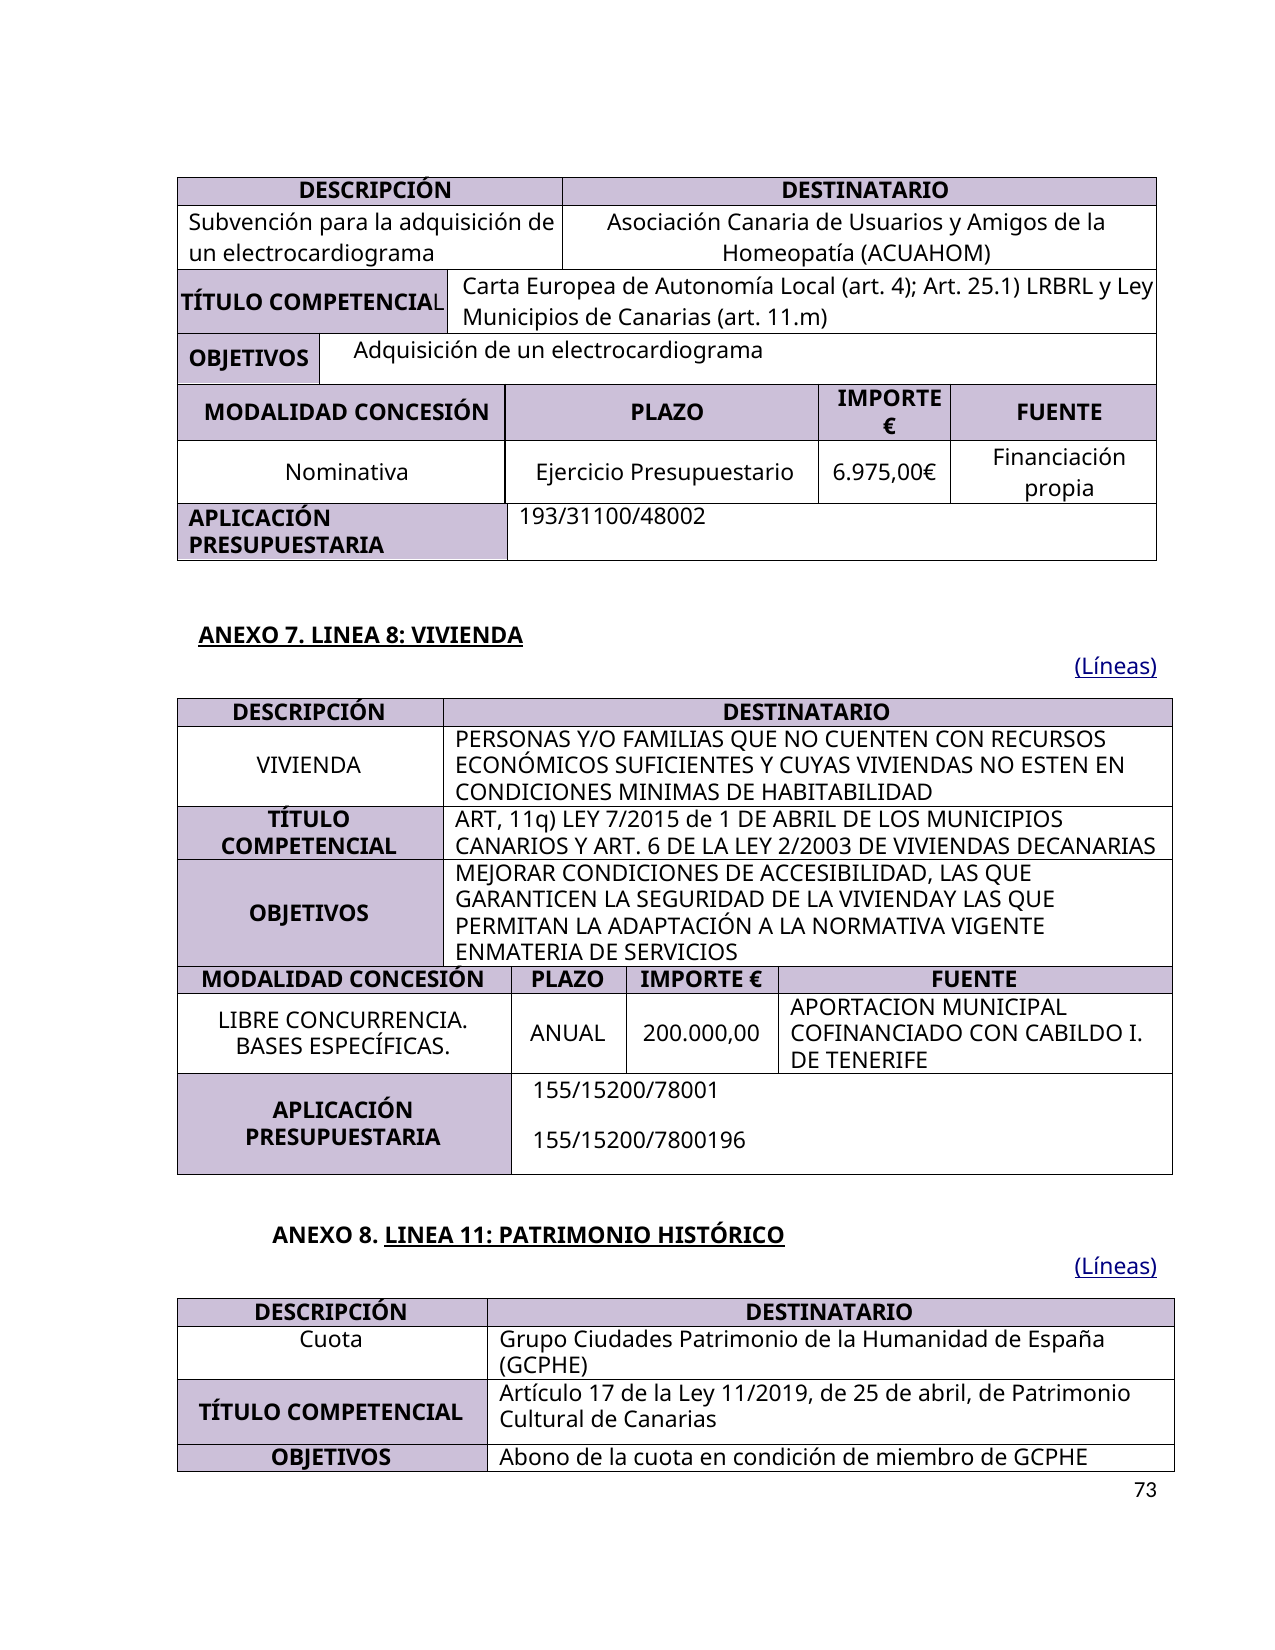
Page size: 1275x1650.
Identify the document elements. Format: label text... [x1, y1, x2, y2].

table_cell MODALIDAD CONCESIÓN [178, 967, 511, 993]
table_cell MODALIDAD CONCESIÓN [178, 385, 504, 440]
table_cell Subvención para la adquisición de un electrocardiograma [178, 206, 562, 269]
table_cell Ejercicio Presupuestario [506, 441, 818, 503]
table_cell TÍTULO COMPETENCIAL [178, 807, 443, 859]
text ANEXO 7. LINEA 8: VIVIENDA (Líneas) [177, 619, 1157, 681]
table_cell OBJETIVOS [178, 860, 443, 966]
table_cell MEJORAR CONDICIONES DE ACCESIBILIDAD, LAS QUE GARANTICEN LA SEGURIDAD DE LA VIVIENDAY LAS QUE PERMITAN LA ADAPTACIÓN A LA NORMATIVA VIGENTE ENMATERIA DE SERVICIOS [444, 860, 1172, 966]
table_cell Nominativa [178, 441, 504, 503]
table_cell APORTACION MUNICIPAL COFINANCIADO CON CABILDO I. DE TENERIFE [779, 994, 1172, 1073]
table_header DESTINATARIO [563, 178, 1156, 205]
table_cell FUENTE [779, 967, 1172, 993]
table_cell Carta Europea de Autonomía Local (art. 4); Art. 25.1) LRBRL y Ley Municipios de Canarias (art. 11.m) [448, 270, 1156, 333]
table_cell Artículo 17 de la Ley 11/2019, de 25 de abril, de Patrimonio Cultural de Canarias [488, 1380, 1174, 1444]
table_cell OBJETIVOS [178, 1445, 487, 1471]
table_cell APLICACIÓN PRESUPUESTARIA [178, 504, 507, 559]
table_cell OBJETIVOS [178, 334, 319, 383]
table_cell PERSONAS Y/O FAMILIAS QUE NO CUENTEN CON RECURSOS ECONÓMICOS SUFICIENTES Y CUYAS VIVIENDAS NO ESTEN EN CONDICIONES MINIMAS DE HABITABILIDAD [444, 727, 1172, 806]
table_cell TÍTULO COMPETENCIAL [178, 270, 447, 333]
table_header DESCRIPCIÓN [178, 1299, 487, 1326]
table_cell TÍTULO COMPETENCIAL [178, 1380, 487, 1444]
table_header DESTINATARIO [444, 699, 1172, 726]
table_header DESTINATARIO [488, 1299, 1174, 1326]
table_cell PLAZO [506, 385, 818, 440]
table_cell IMPORTE € [627, 967, 778, 993]
table_cell FUENTE [951, 385, 1156, 440]
table_cell 6.975,00€ [819, 441, 950, 503]
table_cell APLICACIÓN PRESUPUESTARIA [178, 1074, 511, 1174]
table_cell Asociación Canaria de Usuarios y Amigos de la Homeopatía (ACUAHOM) [563, 206, 1156, 269]
table_cell Grupo Ciudades Patrimonio de la Humanidad de España (GCPHE) [488, 1327, 1174, 1379]
text ANEXO 8. LINEA 11: PATRIMONIO HISTÓRICO (Líneas) [177, 1188, 1157, 1281]
table_cell LIBRE CONCURRENCIA. BASES ESPECÍFICAS. [178, 994, 511, 1073]
table_cell Adquisición de un electrocardiograma [320, 334, 1156, 383]
table_cell ANUAL [512, 994, 626, 1073]
table_cell 193/31100/48002 [508, 504, 1156, 559]
table_cell Financiación propia [951, 441, 1156, 503]
table_header DESCRIPCIÓN [178, 178, 562, 205]
table_cell 155/15200/78001 155/15200/7800196 [512, 1074, 1172, 1174]
table_cell ART, 11q) LEY 7/2015 de 1 DE ABRIL DE LOS MUNICIPIOS CANARIOS Y ART. 6 DE LA LEY 2/2003 DE VIVIENDAS DECANARIAS [444, 807, 1172, 859]
table_cell IMPORTE € [819, 385, 950, 440]
table_cell 200.000,00 [627, 994, 778, 1073]
table_cell Abono de la cuota en condición de miembro de GCPHE [488, 1445, 1174, 1471]
table_cell Cuota [178, 1327, 487, 1379]
table_header DESCRIPCIÓN [178, 699, 443, 726]
table_cell VIVIENDA [178, 727, 443, 806]
table_cell PLAZO [512, 967, 626, 993]
